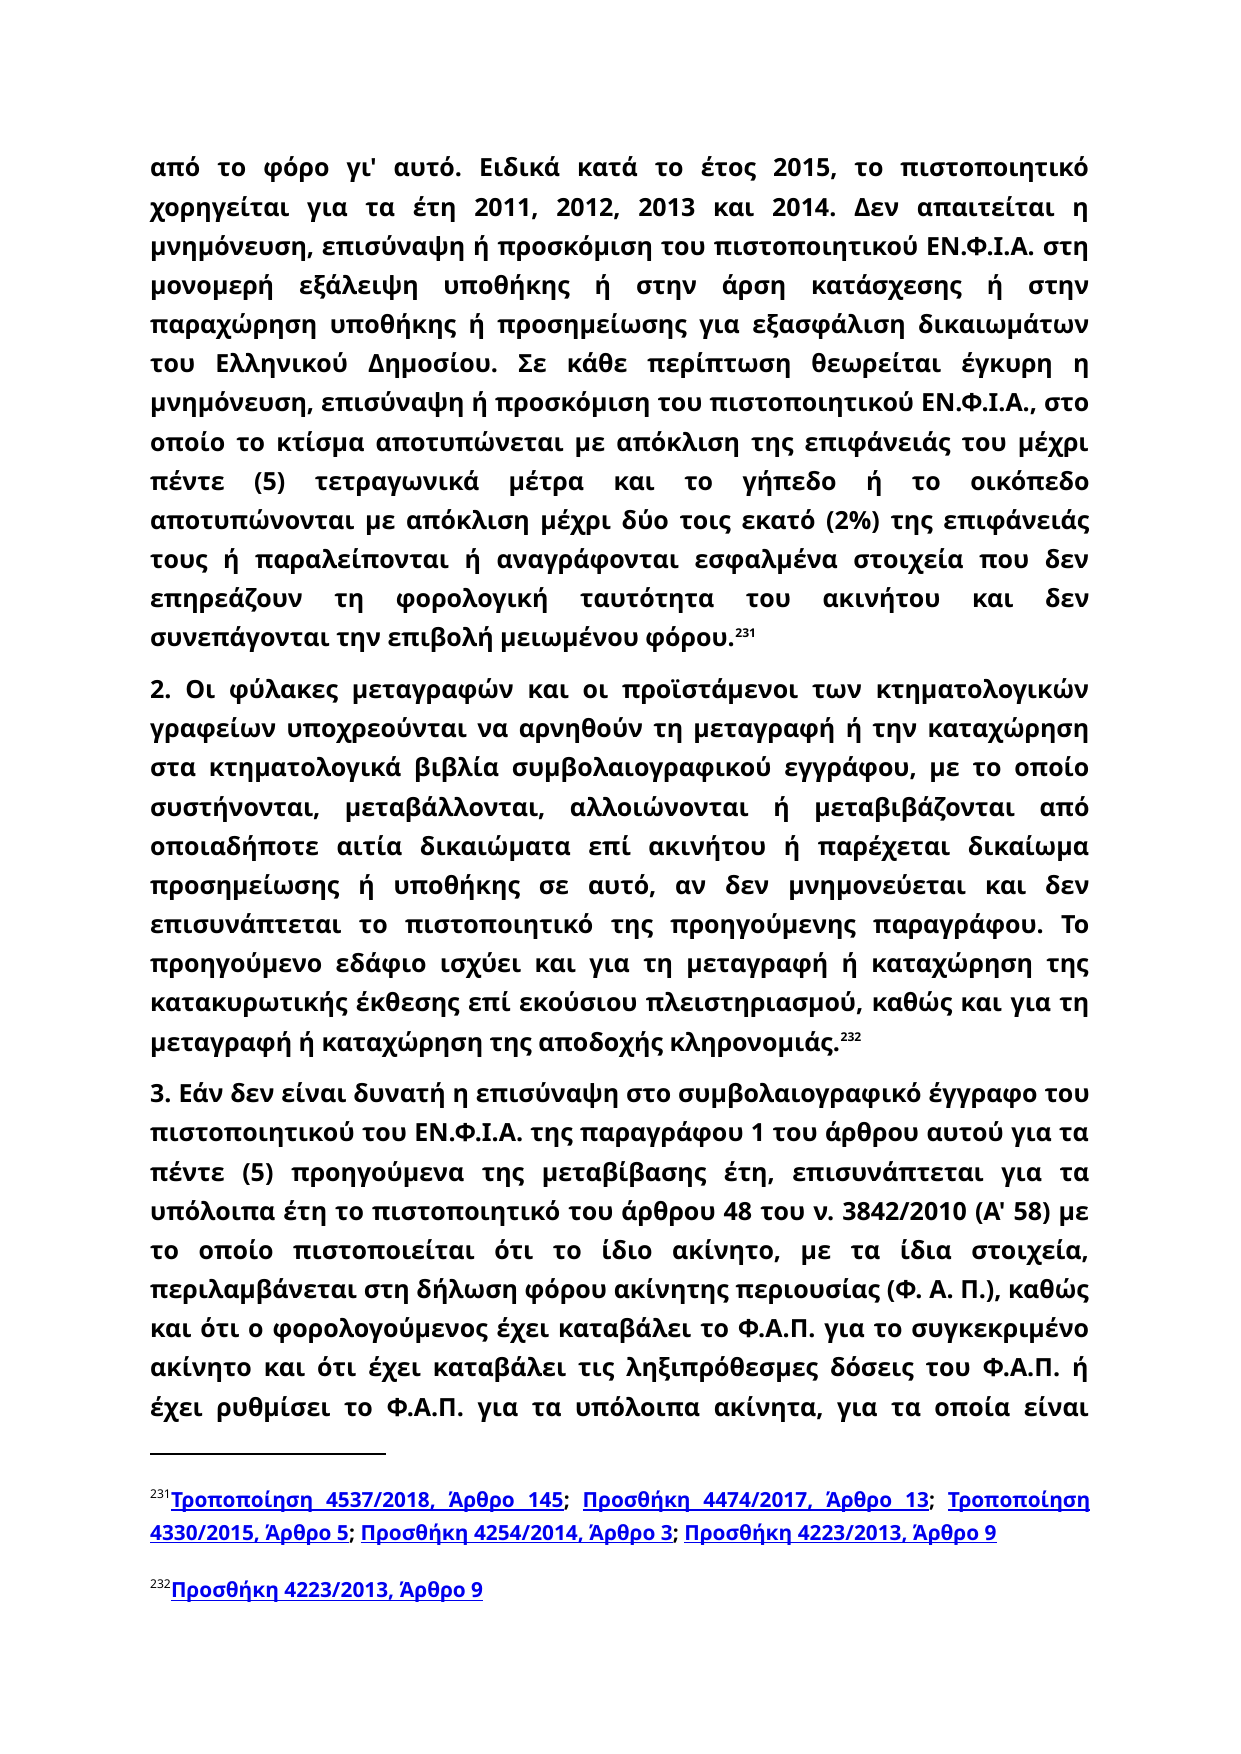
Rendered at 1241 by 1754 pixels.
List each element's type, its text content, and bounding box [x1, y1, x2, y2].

text Προσθήκη 4223/2013, Άρθρο 9 [150, 1576, 1090, 1604]
text 3. Εάν δεν είναι δυνατή η επισύναψη στο συμβολαιογραφικό έγγραφο του πιστοποιητικού του ΕΝ.Φ.Ι.Α. της παραγράφου 1 του άρθρου αυτού για τα πέντε (5) προηγούμενα της μεταβίβασης έτη, επισυνάπτεται για τα υπόλοιπα έτη το πιστοποιητικό του άρθρου 48 του ν. 3842/2010 (Α' 58) με το οποίο πιστοποιείται ότι το ίδιο ακίνητο, με τα ίδια στοιχεία, περιλαμβάνεται στη δήλωση φόρου ακίνητης περιουσίας (Φ. Α. Π.), καθώς και ότι ο φορολογούμενος έχει καταβάλει το Φ.Α.Π. για το συγκεκριμένο ακίνητο και ότι έχει καταβάλει τις ληξιπρόθεσμες δόσεις του Φ.Α.Π. ή έχει ρυθμίσει το Φ.Α.Π. για τα υπόλοιπα ακίνητα, για τα οποία είναι [150, 1076, 1090, 1423]
text 2. Οι φύλακες μεταγραφών και οι προϊστάμενοι των κτηματολογικών γραφείων υποχρεούνται να αρνηθούν τη μεταγραφή ή την καταχώρηση στα κτηματολογικά βιβλία συμβολαιογραφικού εγγράφου, με το οποίο συστήνονται, μεταβάλλονται, αλλοιώνονται ή μεταβιβάζονται από οποιαδήποτε αιτία δικαιώματα επί ακινήτου ή παρέχεται δικαίωμα προσημείωσης ή υποθήκης σε αυτό, αν δεν μνημονεύεται και δεν επισυνάπτεται το πιστοποιητικό της προηγούμενης παραγράφου. Το προηγούμενο εδάφιο ισχύει και για τη μεταγραφή ή καταχώρηση της κατακυρωτικής έκθεσης επί εκούσιου πλειστηριασμού, καθώς και για τη μεταγραφή ή καταχώρηση της αποδοχής κληρονομιάς. [150, 672, 1090, 1058]
text από το φόρο γι' αυτό. Ειδικά κατά το έτος 2015, το πιστοποιητικό χορηγείται για τα έτη 2011, 2012, 2013 και 2014. Δεν απαιτείται η μνημόνευση, επισύναψη ή προσκόμιση του πιστοποιητικού ΕΝ.Φ.Ι.Α. στη μονομερή εξάλειψη υποθήκης ή στην άρση κατάσχεσης ή στην παραχώρηση υποθήκης ή προσημείωσης για εξασφάλιση δικαιωμάτων του Ελληνικού Δημοσίου. Σε κάθε περίπτωση θεωρείται έγκυρη η μνημόνευση, επισύναψη ή προσκόμιση του πιστοποιητικού ΕΝ.Φ.Ι.Α., στο οποίο το κτίσμα αποτυπώνεται με απόκλιση της επιφάνειάς του μέχρι πέντε (5) τετραγωνικά μέτρα και το γήπεδο ή το οικόπεδο αποτυπώνονται με απόκλιση μέχρι δύο τοις εκατό (2%) της επιφάνειάς τους ή παραλείπονται ή αναγράφονται εσφαλμένα στοιχεία που δεν επηρεάζουν τη φορολογική ταυτότητα του ακινήτου και δεν συνεπάγονται την επιβολή μειωμένου φόρου. [150, 150, 1090, 654]
text Τροποποίηση 4537/2018, Άρθρο 145; Προσθήκη 4474/2017, Άρθρο 13; Τροποποίηση 4330/2015, Άρθρο 5; Προσθήκη 4254/2014, Άρθρο 3; Προσθήκη 4223/2013, Άρθρο 9 [150, 1485, 1090, 1546]
